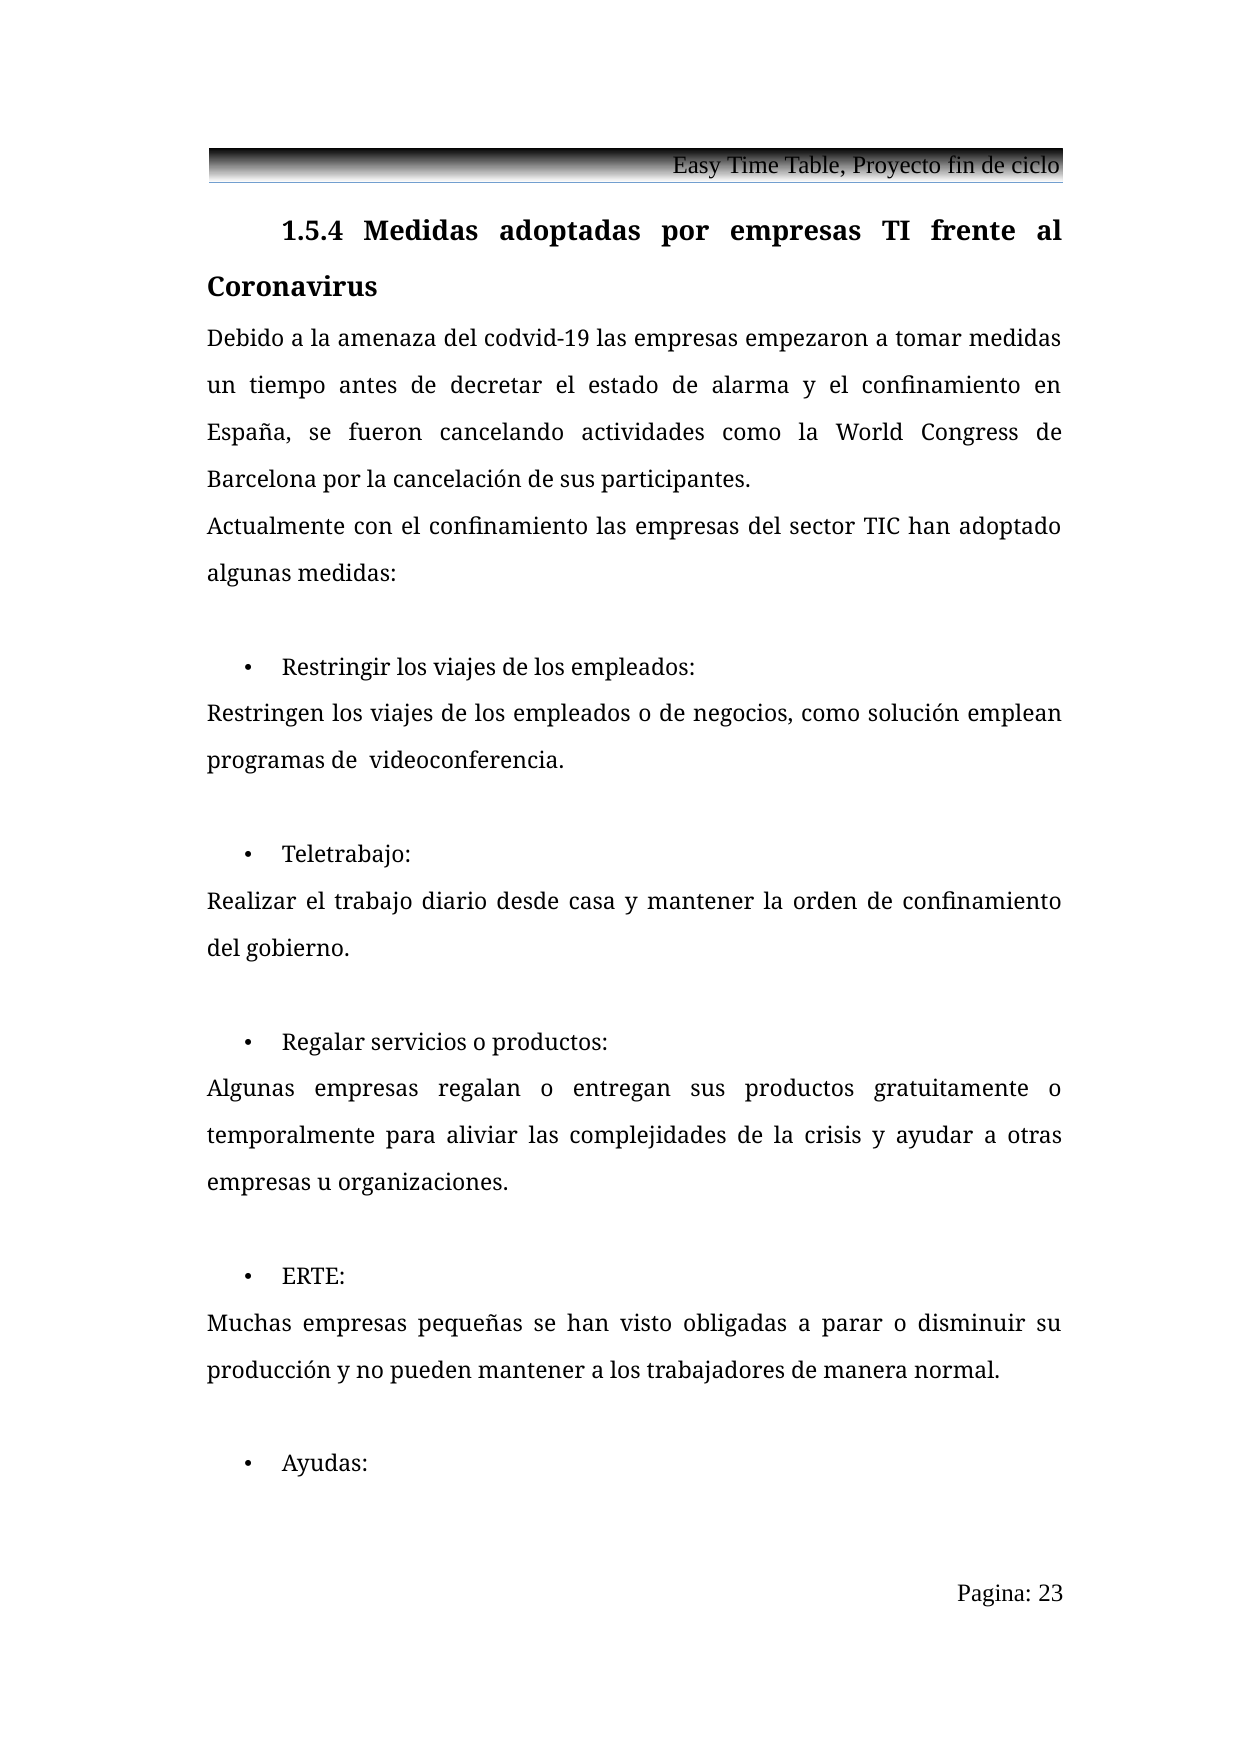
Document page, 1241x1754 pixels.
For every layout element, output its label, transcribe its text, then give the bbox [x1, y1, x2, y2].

list Ayudas: [244, 1447, 1063, 1479]
text Realizar el trabajo diario desde casa y mantener la orden de confinamiento del gobierno. [207, 885, 1063, 963]
text Restringen los viajes de los empleados o de negocios, como solución emplean programas de videoconferencia. [207, 697, 1063, 776]
text Actualmente con el confinamiento las empresas del sector TIC han adoptado algunas medidas: [207, 510, 1063, 588]
text Algunas empresas regalan o entregan sus productos gratuitamente o temporalmente para aliviar las complejidades de la crisis y ayudar a otras empresas u organizaciones. [207, 1072, 1063, 1197]
text Debido a la amenaza del codvid-19 las empresas empezaron a tomar medidas un tiempo antes de decretar el estado de alarma y el confinamiento en España, se fueron cancelando actividades como la World Congress de Barcelona por la cancelación de sus participantes. [207, 322, 1063, 494]
list Restringir los viajes de los empleados: [244, 651, 1063, 682]
text Muchas empresas pequeñas se han visto obligadas a parar o disminuir su producción y no pueden mantener a los trabajadores de manera normal. [207, 1307, 1063, 1385]
text 1.5.4 Medidas adoptadas por empresas TI frente al Coronavirus [207, 212, 1063, 304]
list ERTE: [244, 1260, 1063, 1291]
list Teletrabajo: [244, 838, 1063, 869]
list Regalar servicios o productos: [244, 1026, 1063, 1057]
